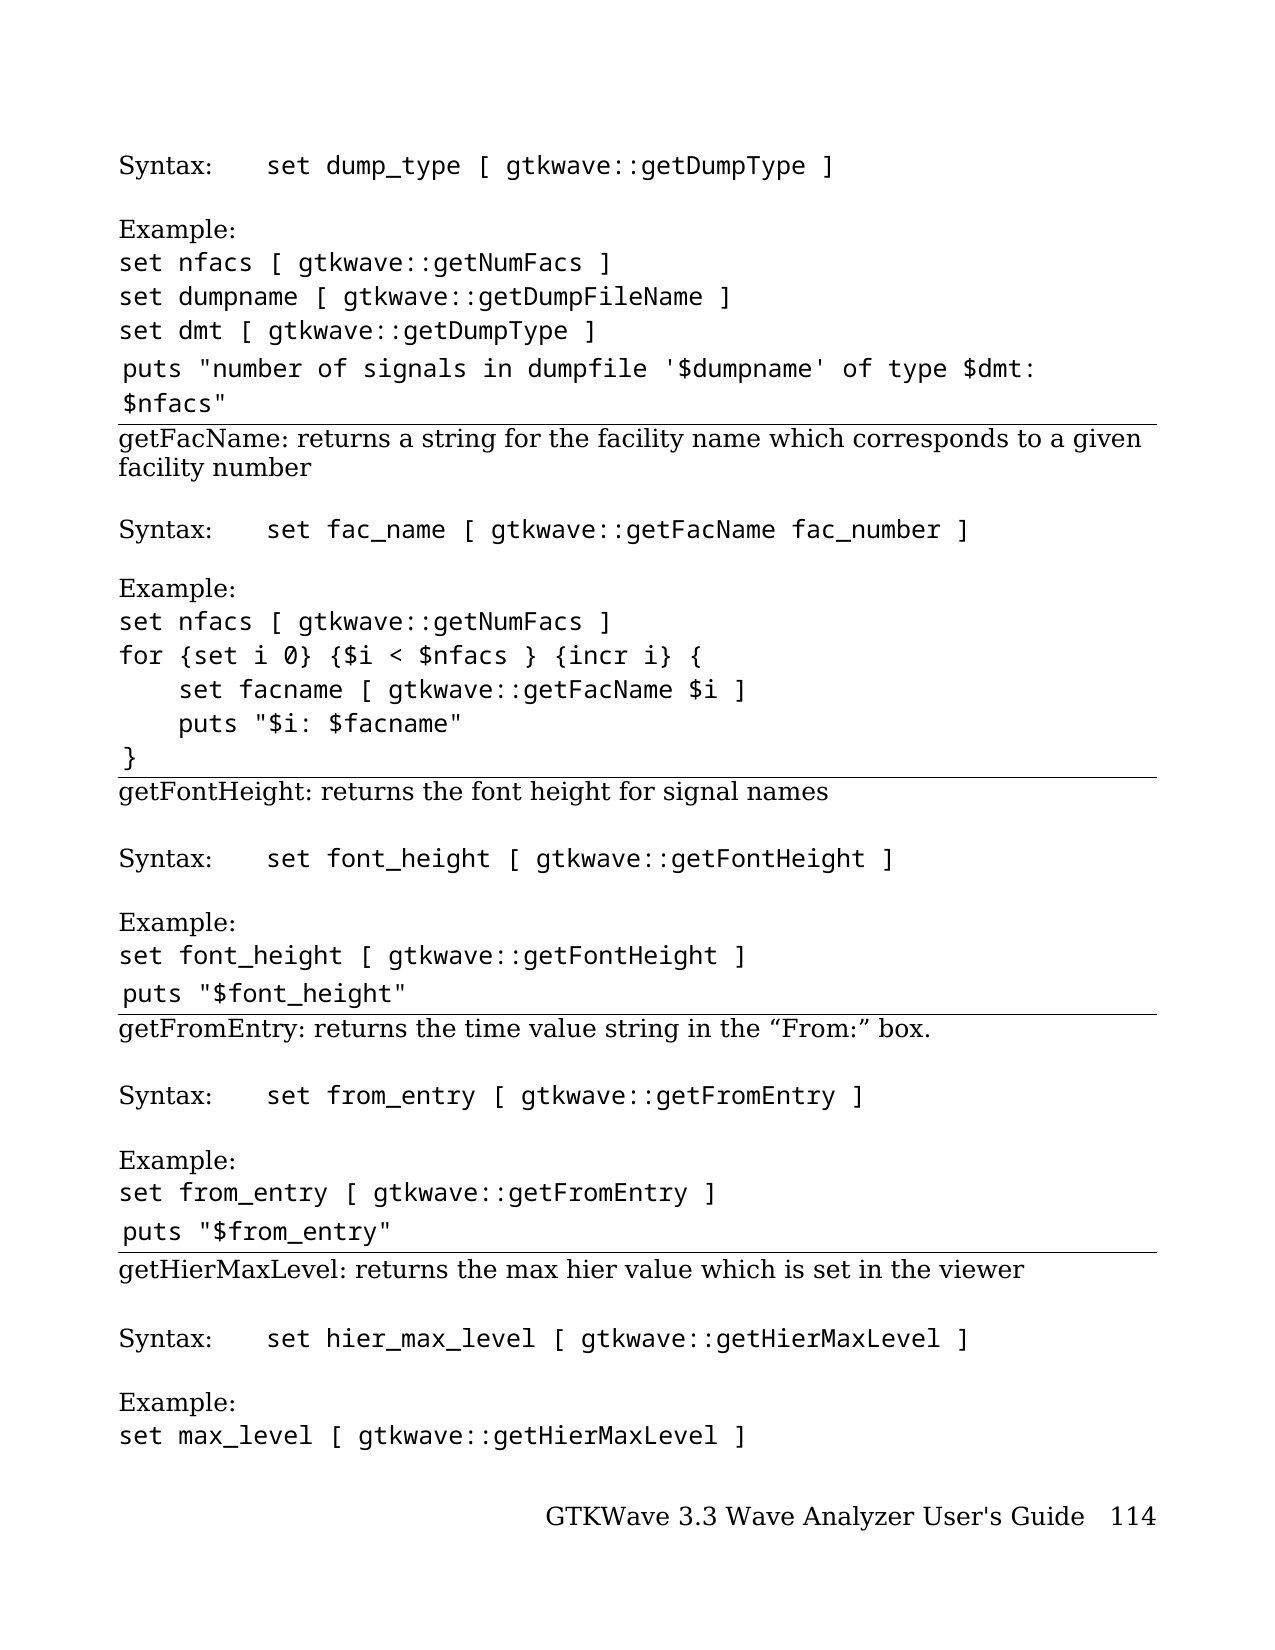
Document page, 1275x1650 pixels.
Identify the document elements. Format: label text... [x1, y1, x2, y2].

text puts "$from_entry" [118, 1209, 1157, 1252]
text puts "$font_height" [118, 972, 1157, 1014]
text Example: [118, 574, 1157, 604]
text set dumpname [ gtkwave::getDumpFileName ] [118, 279, 1157, 313]
text getHierMaxLevel: returns the max hier value which is set in the viewer [118, 1253, 1157, 1286]
text getFacName: returns a string for the facility name which corresponds to a given facility number [118, 425, 1157, 482]
text set from_entry [ gtkwave::getFromEntry ] [118, 1175, 1157, 1209]
text Syntax: set font_height [ gtkwave::getFontHeight ] [118, 840, 1157, 874]
text Syntax: set hier_max_level [ gtkwave::getHierMaxLevel ] [118, 1320, 1157, 1354]
text set max_level [ gtkwave::getHierMaxLevel ] [118, 1417, 1157, 1452]
text Syntax: set fac_name [ gtkwave::getFacName fac_number ] [118, 511, 1157, 545]
text } [118, 740, 1157, 777]
text Example: [118, 908, 1157, 938]
text set font_height [ gtkwave::getFontHeight ] [118, 938, 1157, 972]
text Syntax: set dump_type [ gtkwave::getDumpType ] [118, 147, 1157, 181]
text getFromEntry: returns the time value string in the “From:” box. [118, 1015, 1157, 1044]
text set facname [ gtkwave::getFacName $i ] [118, 672, 1157, 706]
text for {set i 0} {$i < $nfacs } {incr i} { [118, 638, 1157, 672]
text set nfacs [ gtkwave::getNumFacs ] [118, 244, 1157, 279]
text getFontHeight: returns the font height for signal names [118, 778, 1157, 806]
text Example: [118, 215, 1157, 244]
text Syntax: set from_entry [ gtkwave::getFromEntry ] [118, 1078, 1157, 1112]
text puts "number of signals in dumpfile '$dumpname' of type $dmt: $nfacs" [118, 347, 1157, 424]
text set dmt [ gtkwave::getDumpType ] [118, 313, 1157, 347]
text Example: [118, 1146, 1157, 1175]
text puts "$i: $facname" [118, 706, 1157, 740]
text set nfacs [ gtkwave::getNumFacs ] [118, 604, 1157, 638]
text Example: [118, 1388, 1157, 1417]
